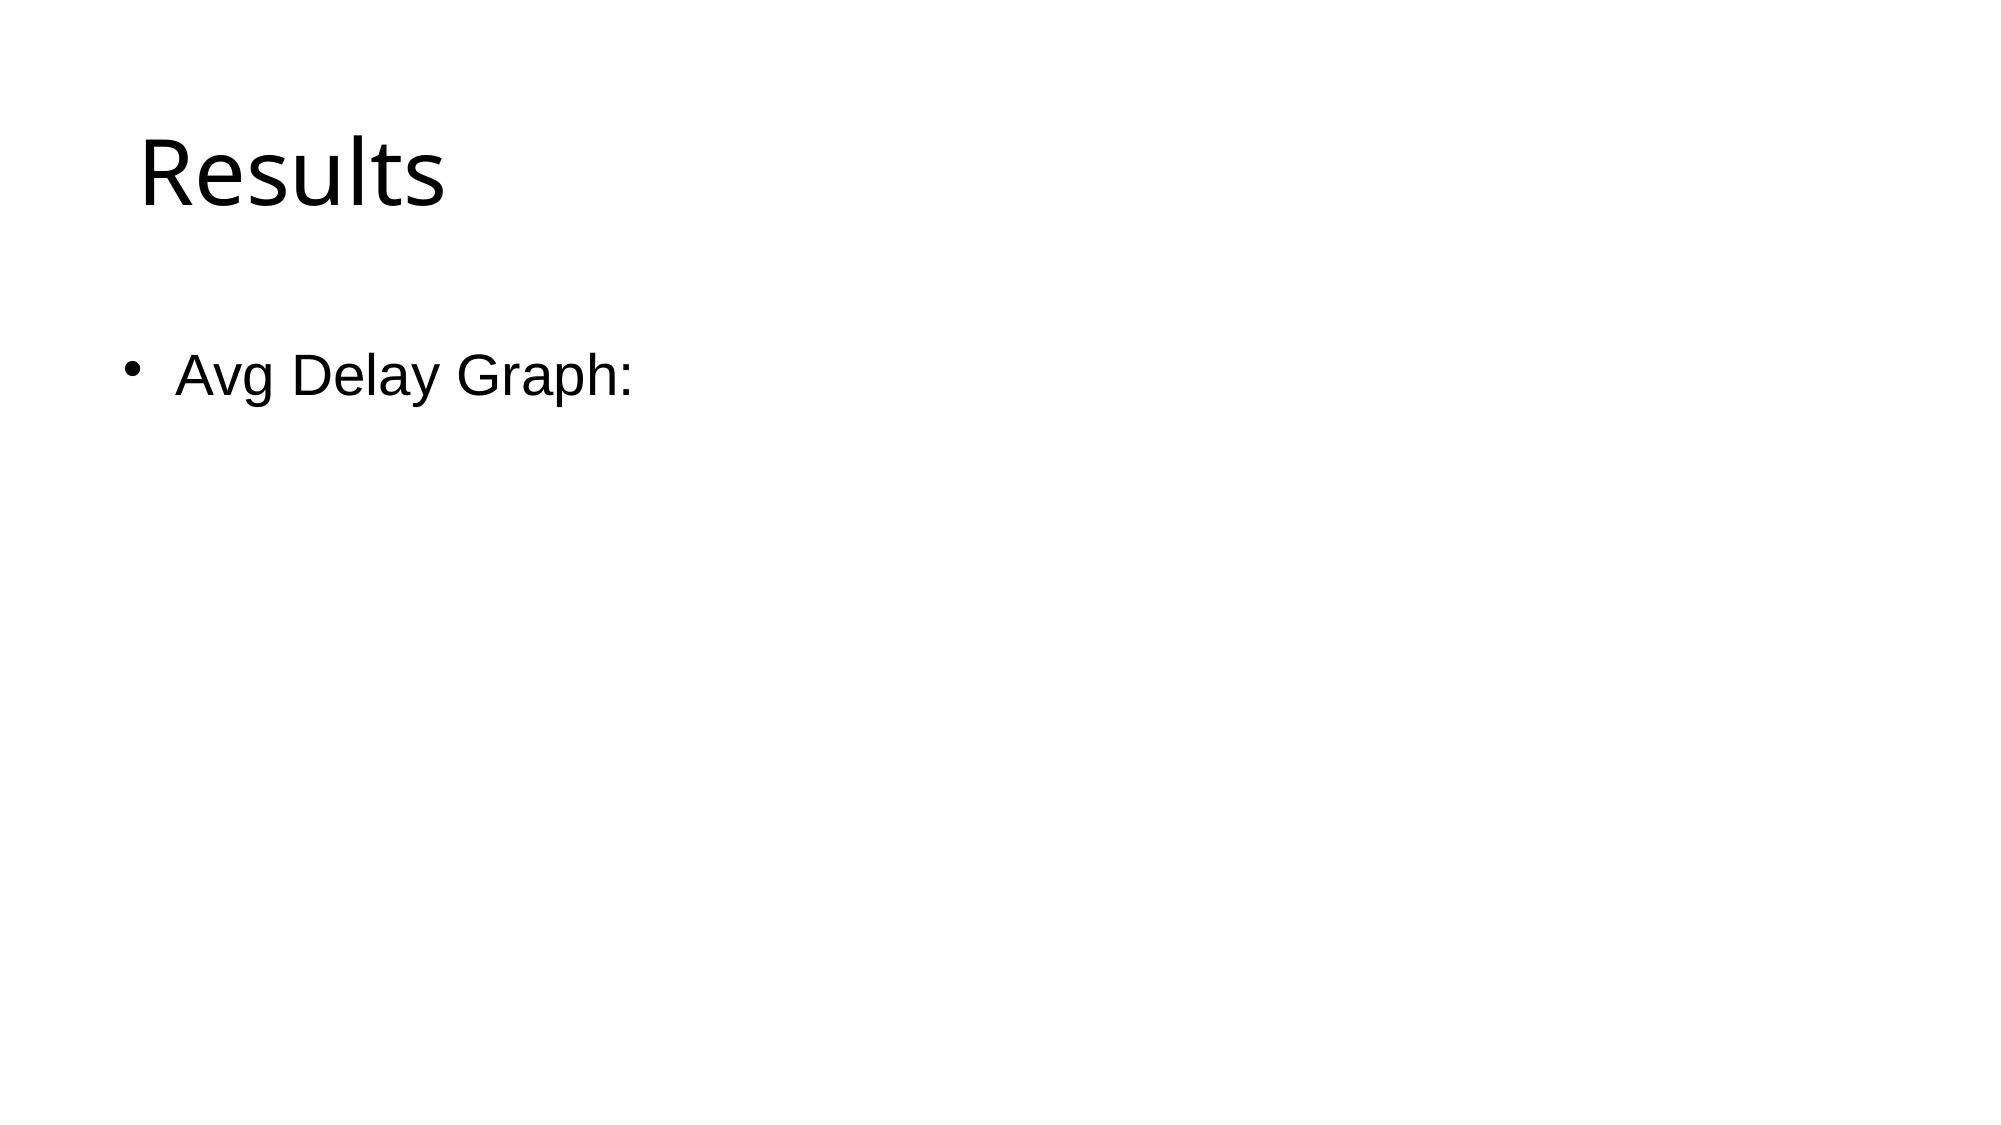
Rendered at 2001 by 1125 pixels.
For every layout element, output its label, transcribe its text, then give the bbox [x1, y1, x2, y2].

text_box Results [137, 8, 1863, 330]
text_box Avg Delay Graph: [105, 337, 1905, 990]
